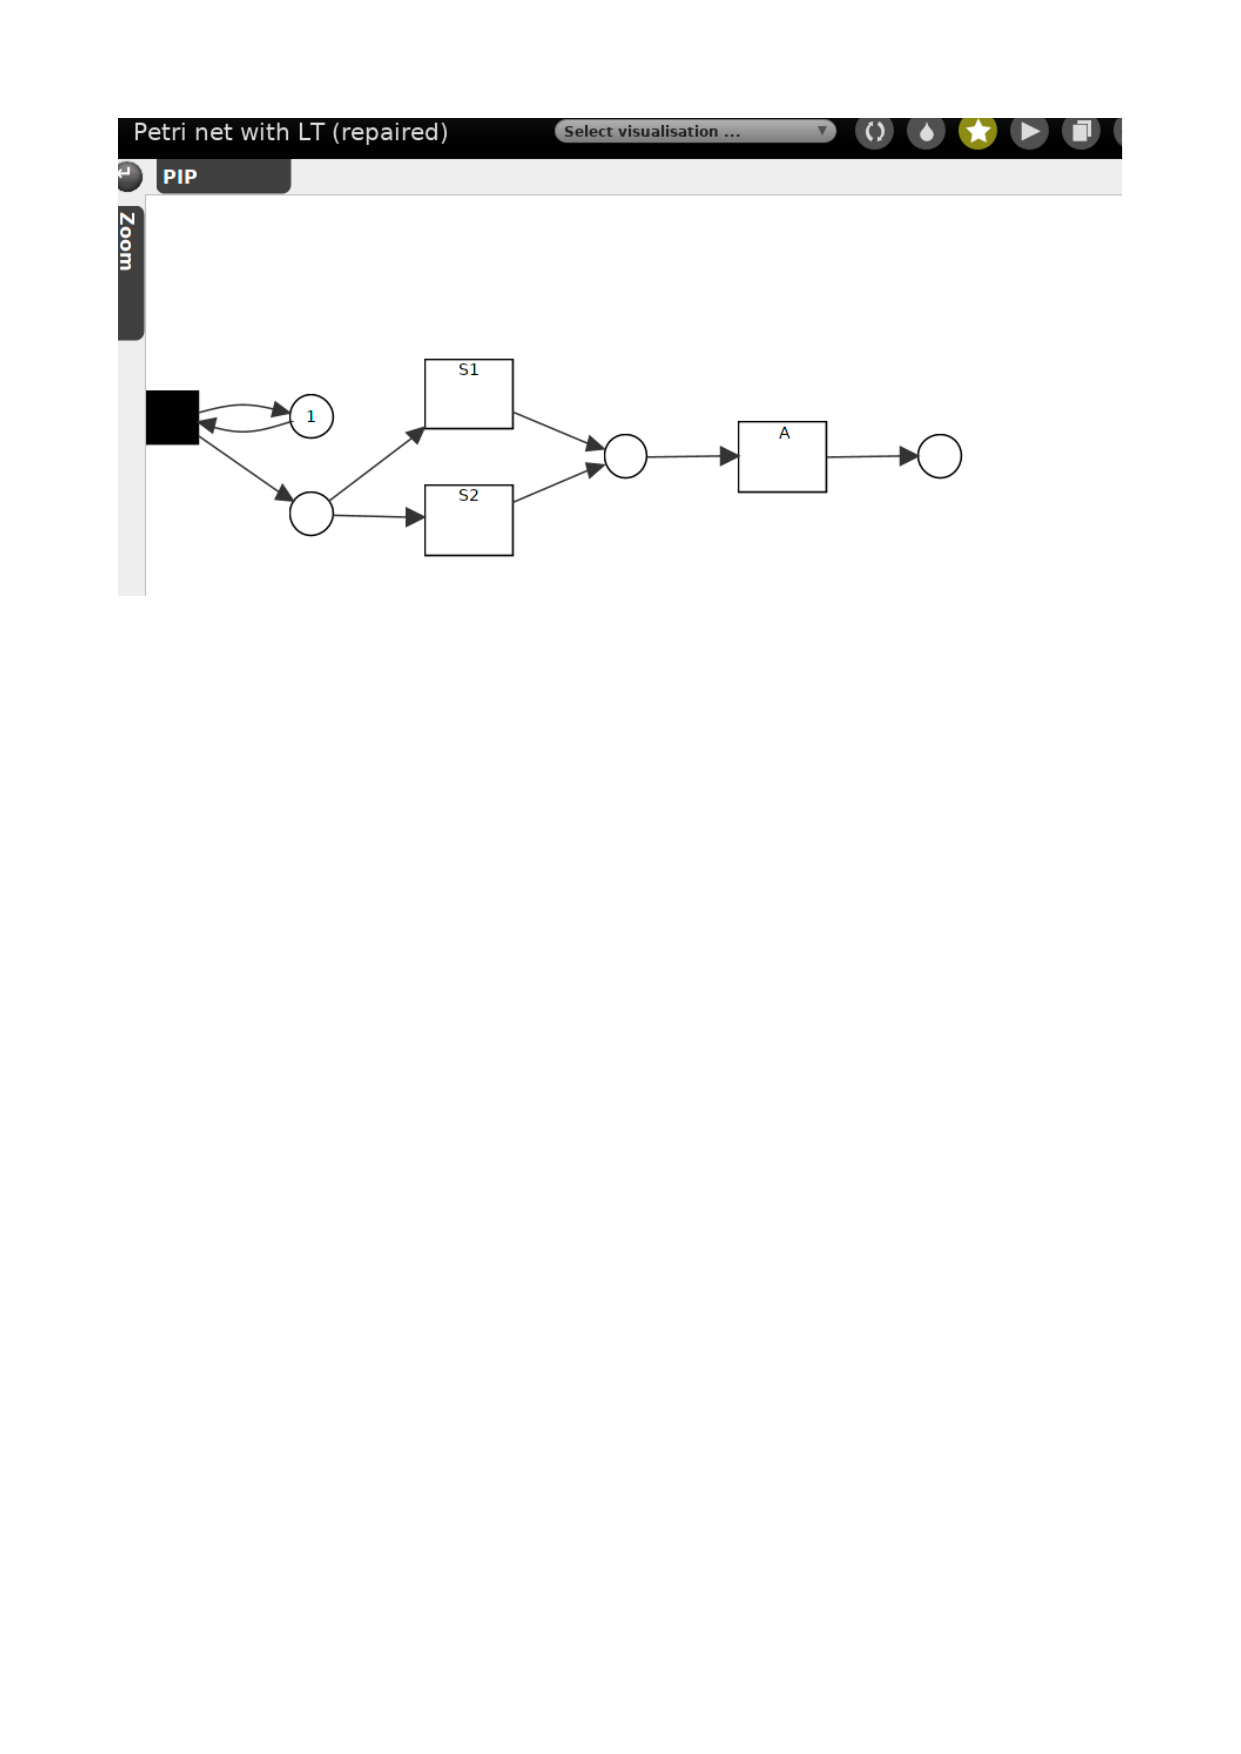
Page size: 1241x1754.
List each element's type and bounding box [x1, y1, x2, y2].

picture [118, 118, 1123, 596]
